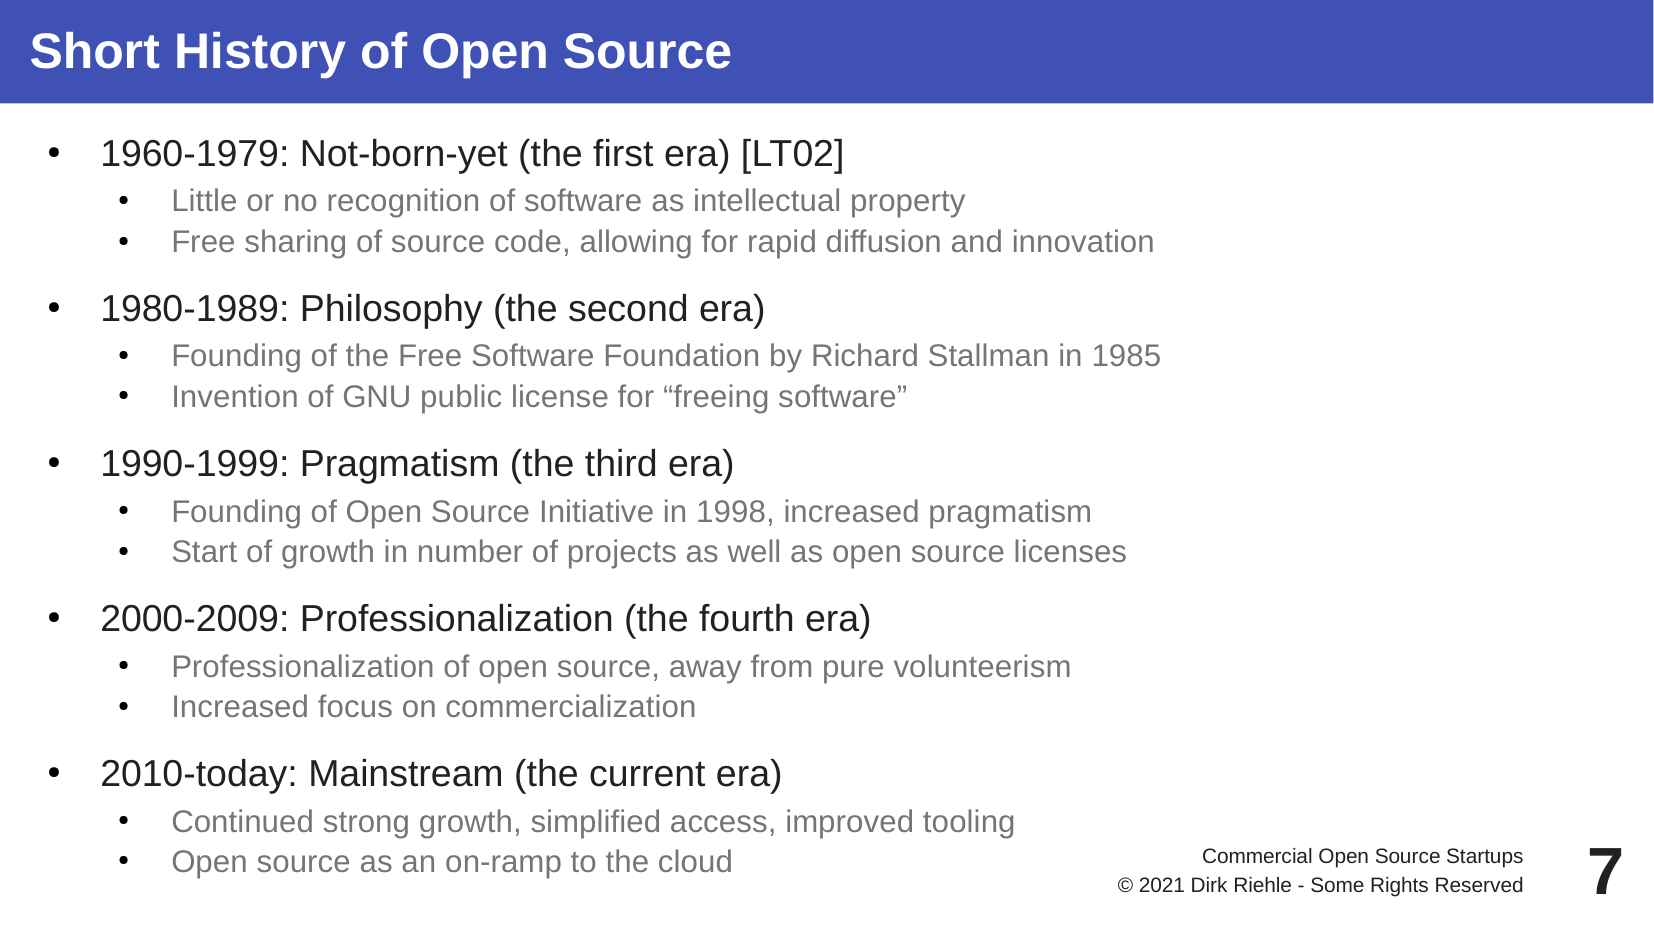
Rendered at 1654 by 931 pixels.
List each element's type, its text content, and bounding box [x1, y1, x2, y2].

title Short History of Open Source [0, 0, 1654, 104]
list 1960-1979: Not-born-yet (the first era) [LT02] Little or no recognition of software as intellectual property Free sharing of source code, allowing for rapid diffusion and innovation 1980-1989: Philosophy (the second era) Founding of the Free Software Foundation by Richard Stallman in 1985 Invention of GNU public license for “freeing software” 1990-1999: Pragmatism (the third era) Founding of Open Source Initiative in 1998, increased pragmatism Start of growth in number of projects as well as open source licenses 2000-2009: Professionalization (the fourth era) Professionalization of open source, away from pure volunteerism Increased focus on commercialization 2010-today: Mainstream (the current era) Continued strong growth, simplified access, improved tooling Open source as an on-ramp to the cloud [29, 132, 1625, 813]
